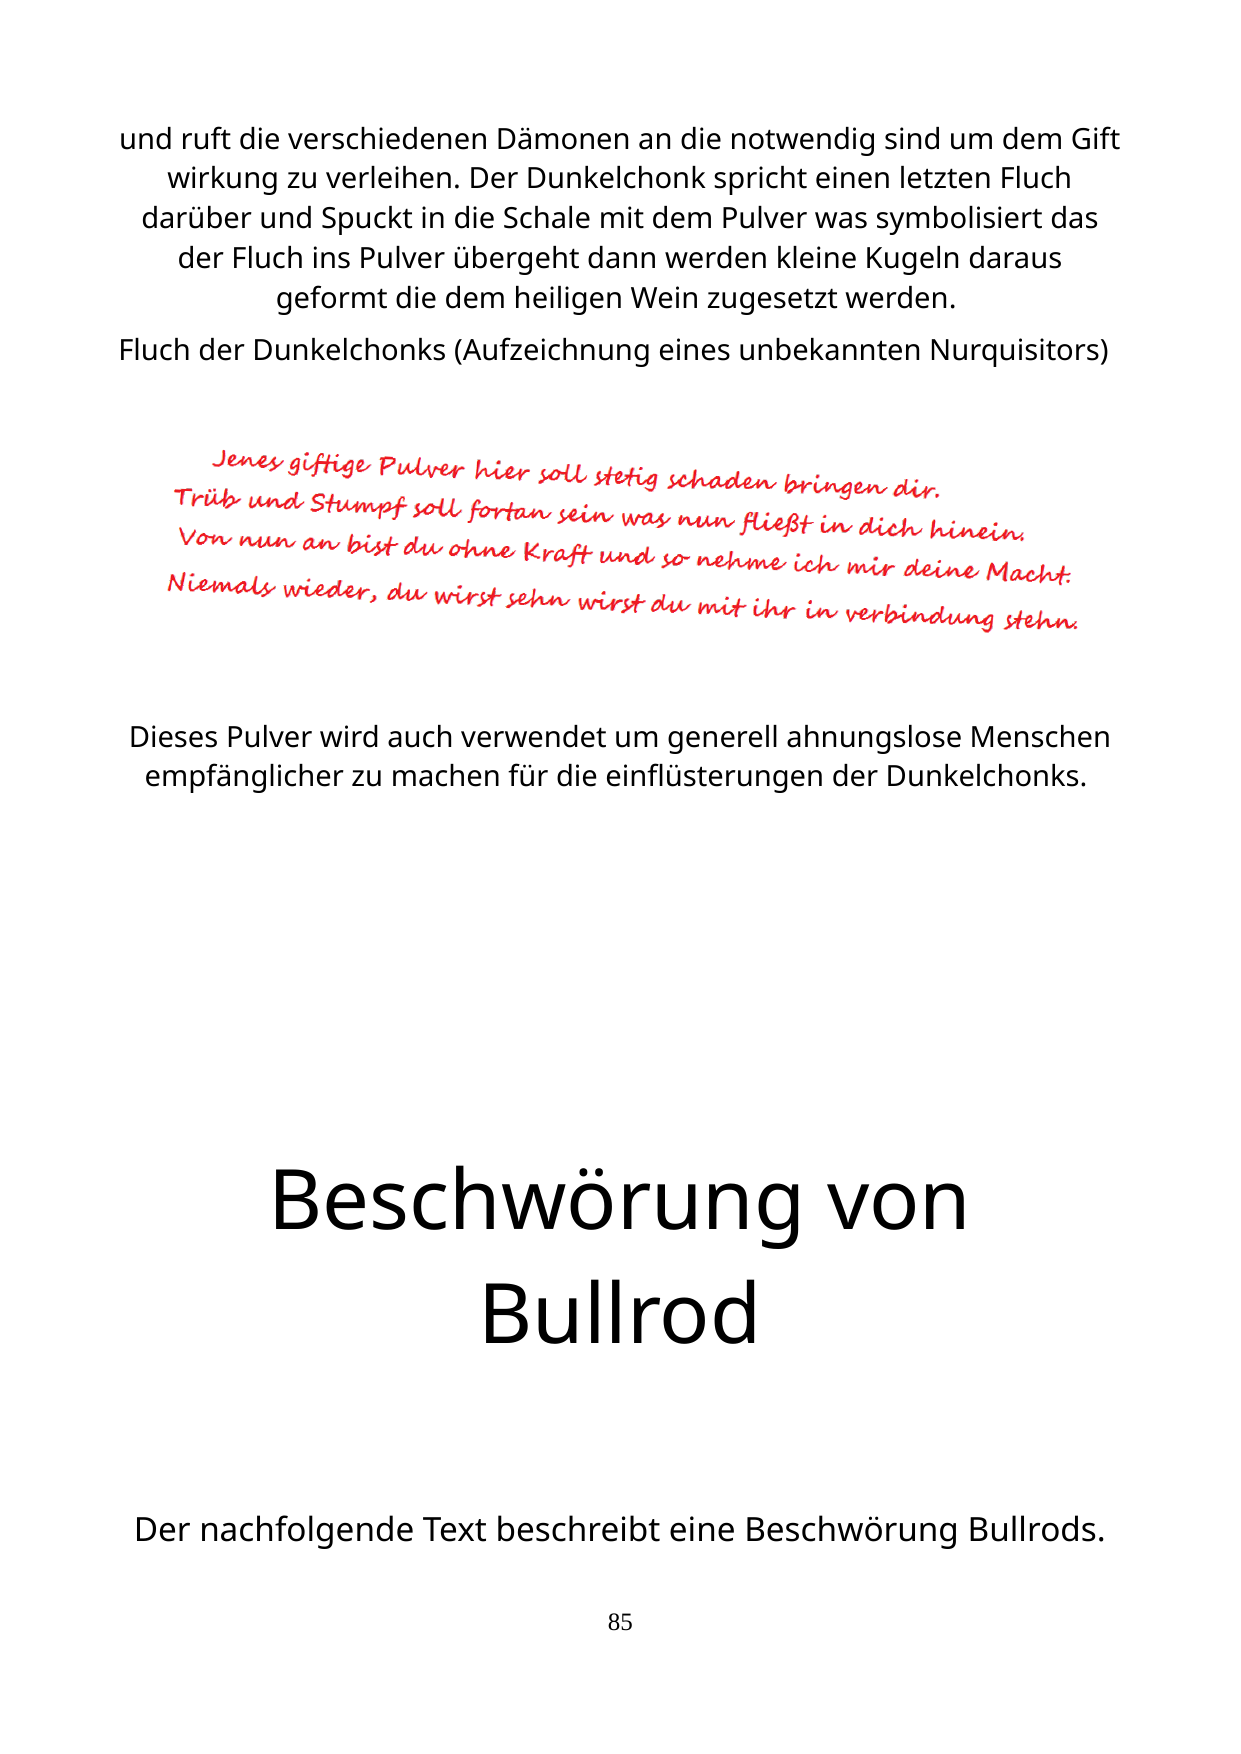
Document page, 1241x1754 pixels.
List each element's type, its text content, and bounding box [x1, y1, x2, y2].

subtitle Beschwörung von Bullrod [118, 1141, 1122, 1368]
text Dieses Pulver wird auch verwendet um generell ahnungslose Menschen empfänglicher zu machen für die einflüsterungen der Dunkelchonks. [118, 720, 1122, 795]
text und ruft die verschiedenen Dämonen an die notwendig sind um dem Gift wirkung zu verleihen. Der Dunkelchonk spricht einen letzten Fluch darüber und Spuckt in die Schale mit dem Pulver was symbolisiert das der Fluch ins Pulver übergeht dann werden kleine Kugeln daraus geformt die dem heiligen Wein zugesetzt werden. [118, 118, 1122, 317]
picture [118, 354, 1122, 720]
text Fluch der Dunkelchonks (Aufzeichnung eines unbekannten Nurquisitors) [118, 329, 1122, 354]
text Der nachfolgende Text beschreibt eine Beschwörung Bullrods. [118, 1506, 1122, 1552]
